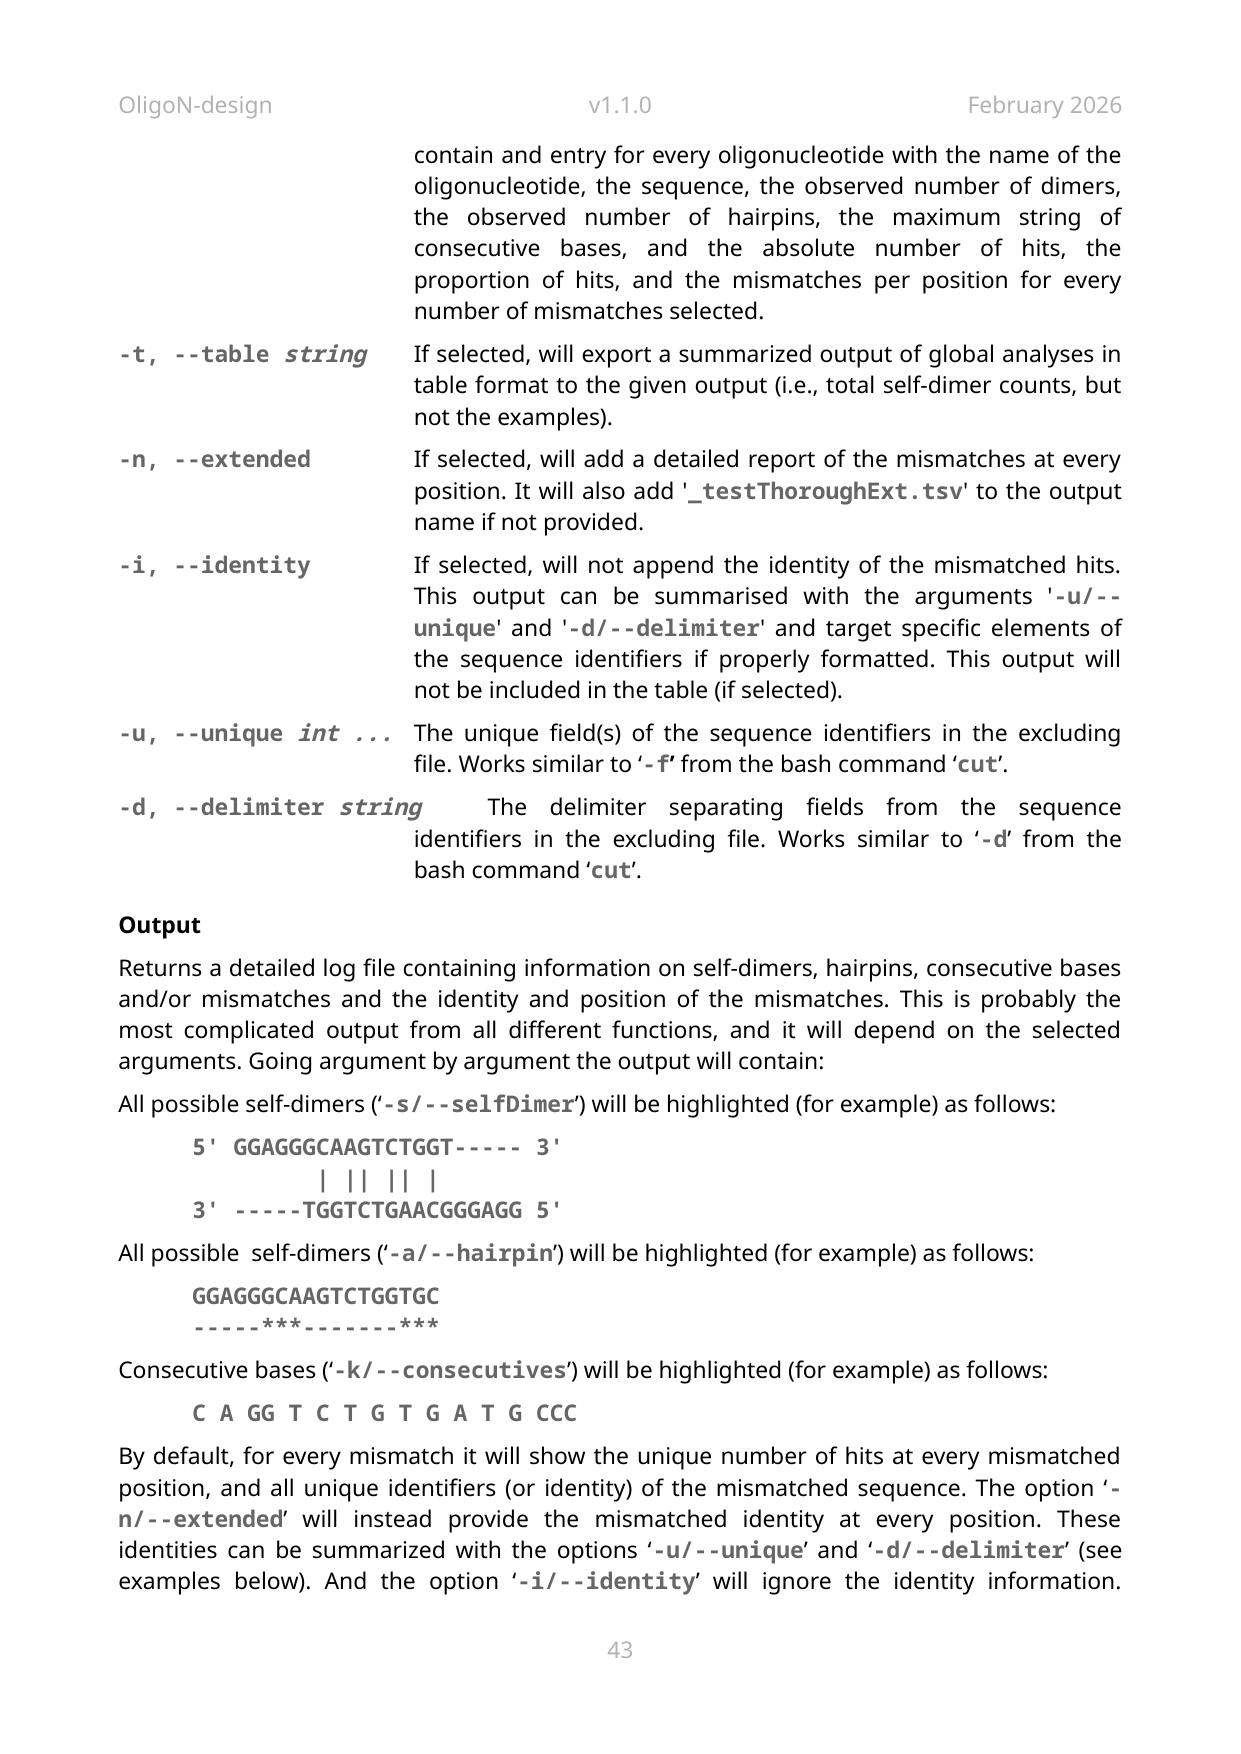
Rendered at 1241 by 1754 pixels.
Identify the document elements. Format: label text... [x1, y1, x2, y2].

text All possible self-dimers (‘-s/--selfDimer’) will be highlighted (for example) as follows: [118, 1088, 1122, 1119]
text 5' GGAGGGCAAGTCTGGT----- 3' [118, 1131, 1122, 1163]
text -i, --identity If selected, will not append the identity of the mismatched hits. This output can be summarised with the arguments '-u/--unique' and '-d/--delimiter' and target specific elements of the sequence identifiers if properly formatted. This output will not be included in the table (if selected). [118, 549, 1122, 705]
text All possible self-dimers (‘-a/--hairpin’) will be highlighted (for example) as follows: [118, 1237, 1122, 1268]
text C A GG T C T G T G A T G CCC [118, 1397, 1122, 1428]
text contain and entry for every oligonucleotide with the name of the oligonucleotide, the sequence, the observed number of dimers, the observed number of hairpins, the maximum string of consecutive bases, and the absolute number of hits, the proportion of hits, and the mismatches per position for every number of mismatches selected. [118, 139, 1122, 326]
text Output [118, 908, 1122, 940]
text -d, --delimiter string The delimiter separating fields from the sequence identifiers in the excluding file. Works similar to ‘-d’ from the bash command ‘cut’. [118, 791, 1122, 885]
text Returns a detailed log file containing information on self-dimers, hairpins, consecutive bases and/or mismatches and the identity and position of the mismatches. This is probably the most complicated output from all different functions, and it will depend on the selected arguments. Going argument by argument the output will contain: [118, 952, 1122, 1077]
text GGAGGGCAAGTCTGGTGC [118, 1280, 1122, 1311]
text -n, --extended If selected, will add a detailed report of the mismatches at every position. It will also add '_testThoroughExt.tsv' to the output name if not provided. [118, 443, 1122, 537]
text 3' -----TGGTCTGAACGGGAGG 5' [118, 1194, 1122, 1225]
text -u, --unique int ... The unique field(s) of the sequence identifiers in the excluding file. Works similar to ‘-f’ from the bash command ‘cut’. [118, 717, 1122, 779]
text -t, --table string If selected, will export a summarized output of global analyses in table format to the given output (i.e., total self-dimer counts, but not the examples). [118, 338, 1122, 432]
text By default, for every mismatch it will show the unique number of hits at every mismatched position, and all unique identifiers (or identity) of the mismatched sequence. The option ‘-n/--extended’ will instead provide the mismatched identity at every position. These identities can be summarized with the options ‘-u/--unique’ and ‘-d/--delimiter’ (see examples below). And the option ‘-i/--identity’ will ignore the identity information. [118, 1440, 1122, 1596]
text Consecutive bases (‘-k/--consecutives’) will be highlighted (for example) as follows: [118, 1354, 1122, 1385]
text | || || | [118, 1163, 1122, 1194]
text -----***-------*** [118, 1311, 1122, 1342]
